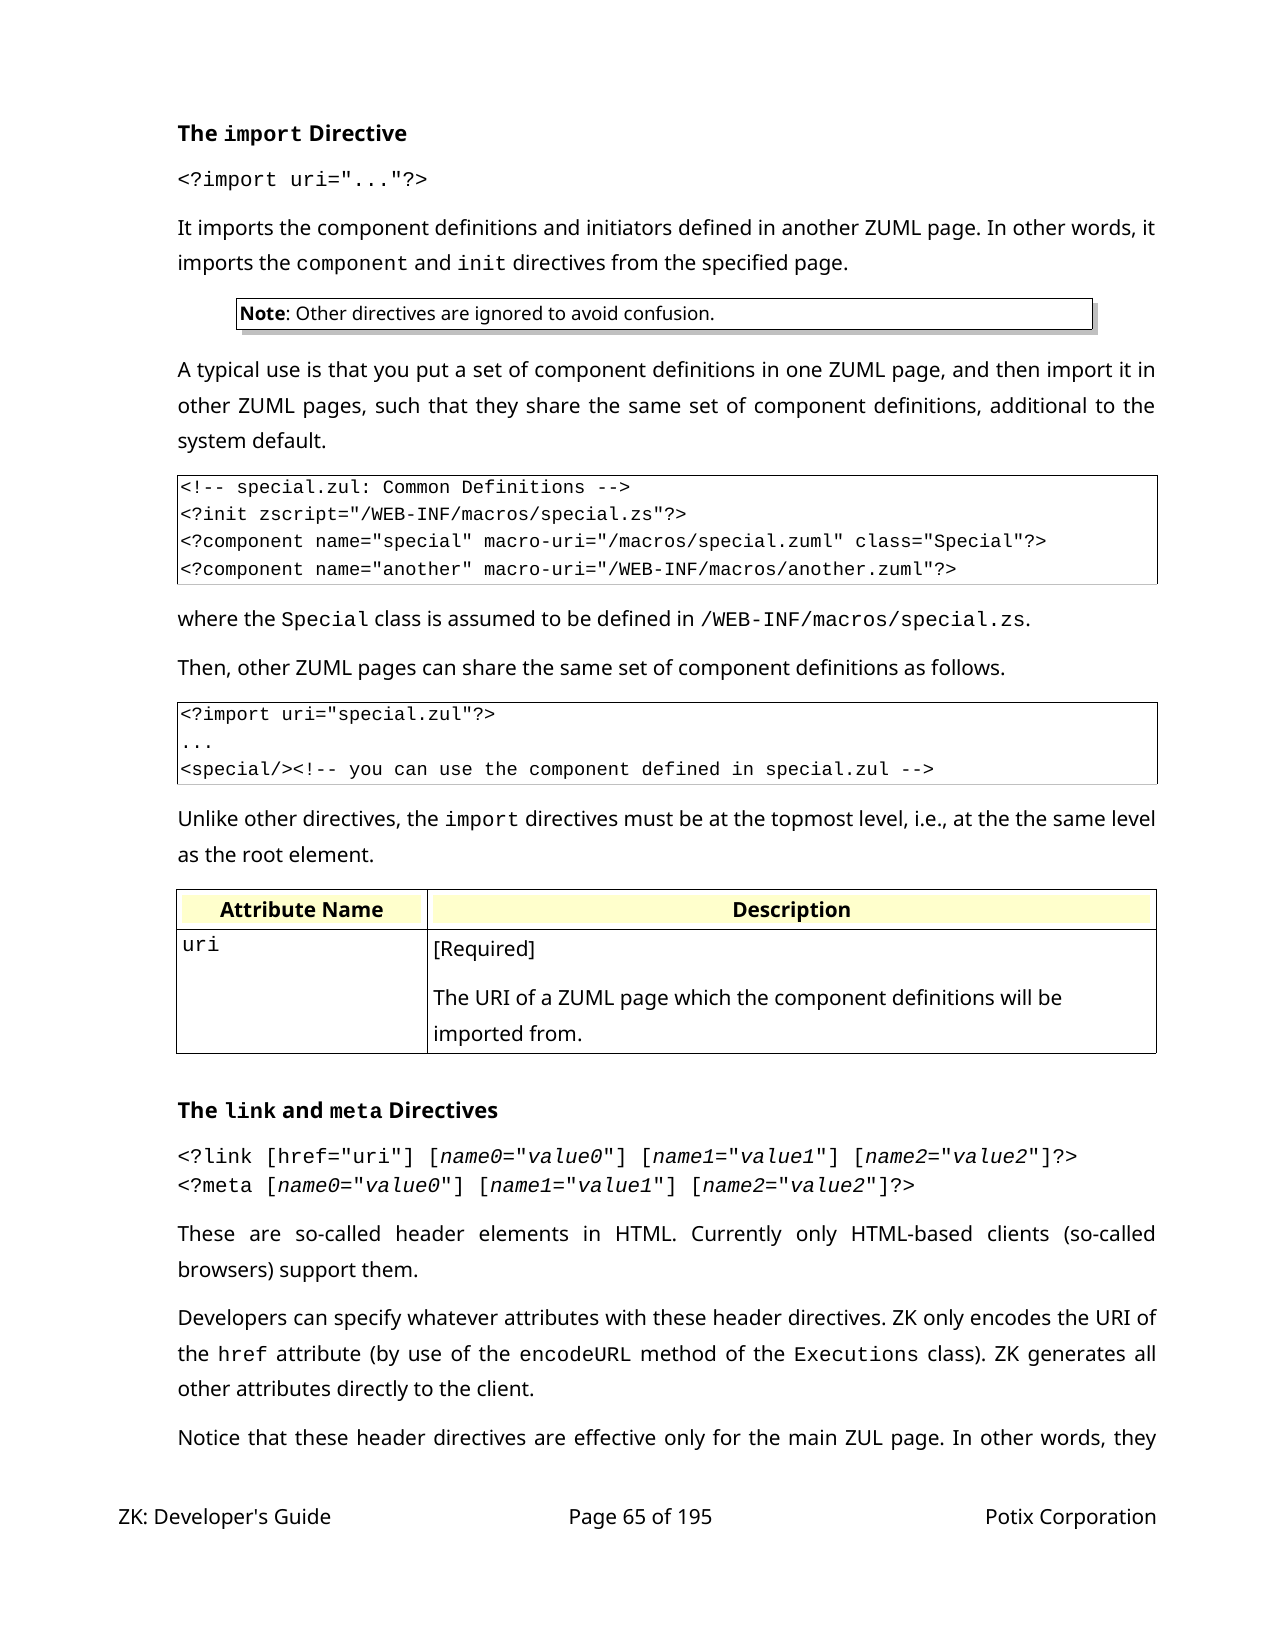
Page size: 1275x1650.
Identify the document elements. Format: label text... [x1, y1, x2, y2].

text Developers can specify whatever attributes with these header directives. ZK only encodes the URI of the href attribute (by use of the encodeURL method of the Executions class). ZK generates all other attributes directly to the client. [177, 1303, 1157, 1402]
text It imports the component definitions and initiators defined in another ZUML page. In other words, it imports the component and init directives from the specified page. [177, 213, 1157, 277]
table_cell [Required] The URI of a ZUML page which the component definitions will be imported from. [428, 930, 1156, 1053]
text Then, other ZUML pages can share the same set of component definitions as follows. [177, 653, 1157, 682]
table_header Description [428, 890, 1156, 929]
text <?component name="another" macro-uri="/WEB-INF/macros/another.zuml"?> [178, 556, 1157, 584]
text Unlike other directives, the import directives must be at the topmost level, i.e., at the the same level as the root element. [177, 804, 1157, 868]
text <?import uri="..."?> [177, 169, 1157, 192]
text <?init zscript="/WEB-INF/macros/special.zs"?> [178, 502, 1157, 526]
text Note: Other directives are ignored to avoid confusion. [237, 299, 1092, 329]
text These are so-called header elements in HTML. Currently only HTML-based clients (so-called browsers) support them. [177, 1219, 1157, 1283]
text <?import uri="special.zul"?> [178, 703, 1157, 727]
text where the Special class is assumed to be defined in /WEB-INF/macros/special.zs. [177, 604, 1157, 633]
subtitle The import Directive [177, 118, 1157, 148]
text ... [178, 729, 1157, 754]
text <special/><!-- you can use the component defined in special.zul --> [178, 757, 1157, 784]
text <?link [href="uri"] [name0="value0"] [name1="value1"] [name2="value2"]?> <?meta [name0="value0"] [name1="value1"] [name2="value2"]?> [177, 1146, 1157, 1199]
table_cell uri [177, 930, 427, 1053]
text <!-- special.zul: Common Definitions --> [178, 476, 1157, 499]
text Notice that these header directives are effective only for the main ZUL page. In other words, they [177, 1423, 1157, 1451]
text <?component name="special" macro-uri="/macros/special.zuml" class="Special"?> [178, 529, 1157, 553]
table_header Attribute Name [177, 890, 427, 929]
text A typical use is that you put a set of component definitions in one ZUML page, and then import it in other ZUML pages, such that they share the same set of component definitions, additional to the system default. [177, 356, 1157, 454]
subtitle The link and meta Directives [177, 1095, 1157, 1125]
